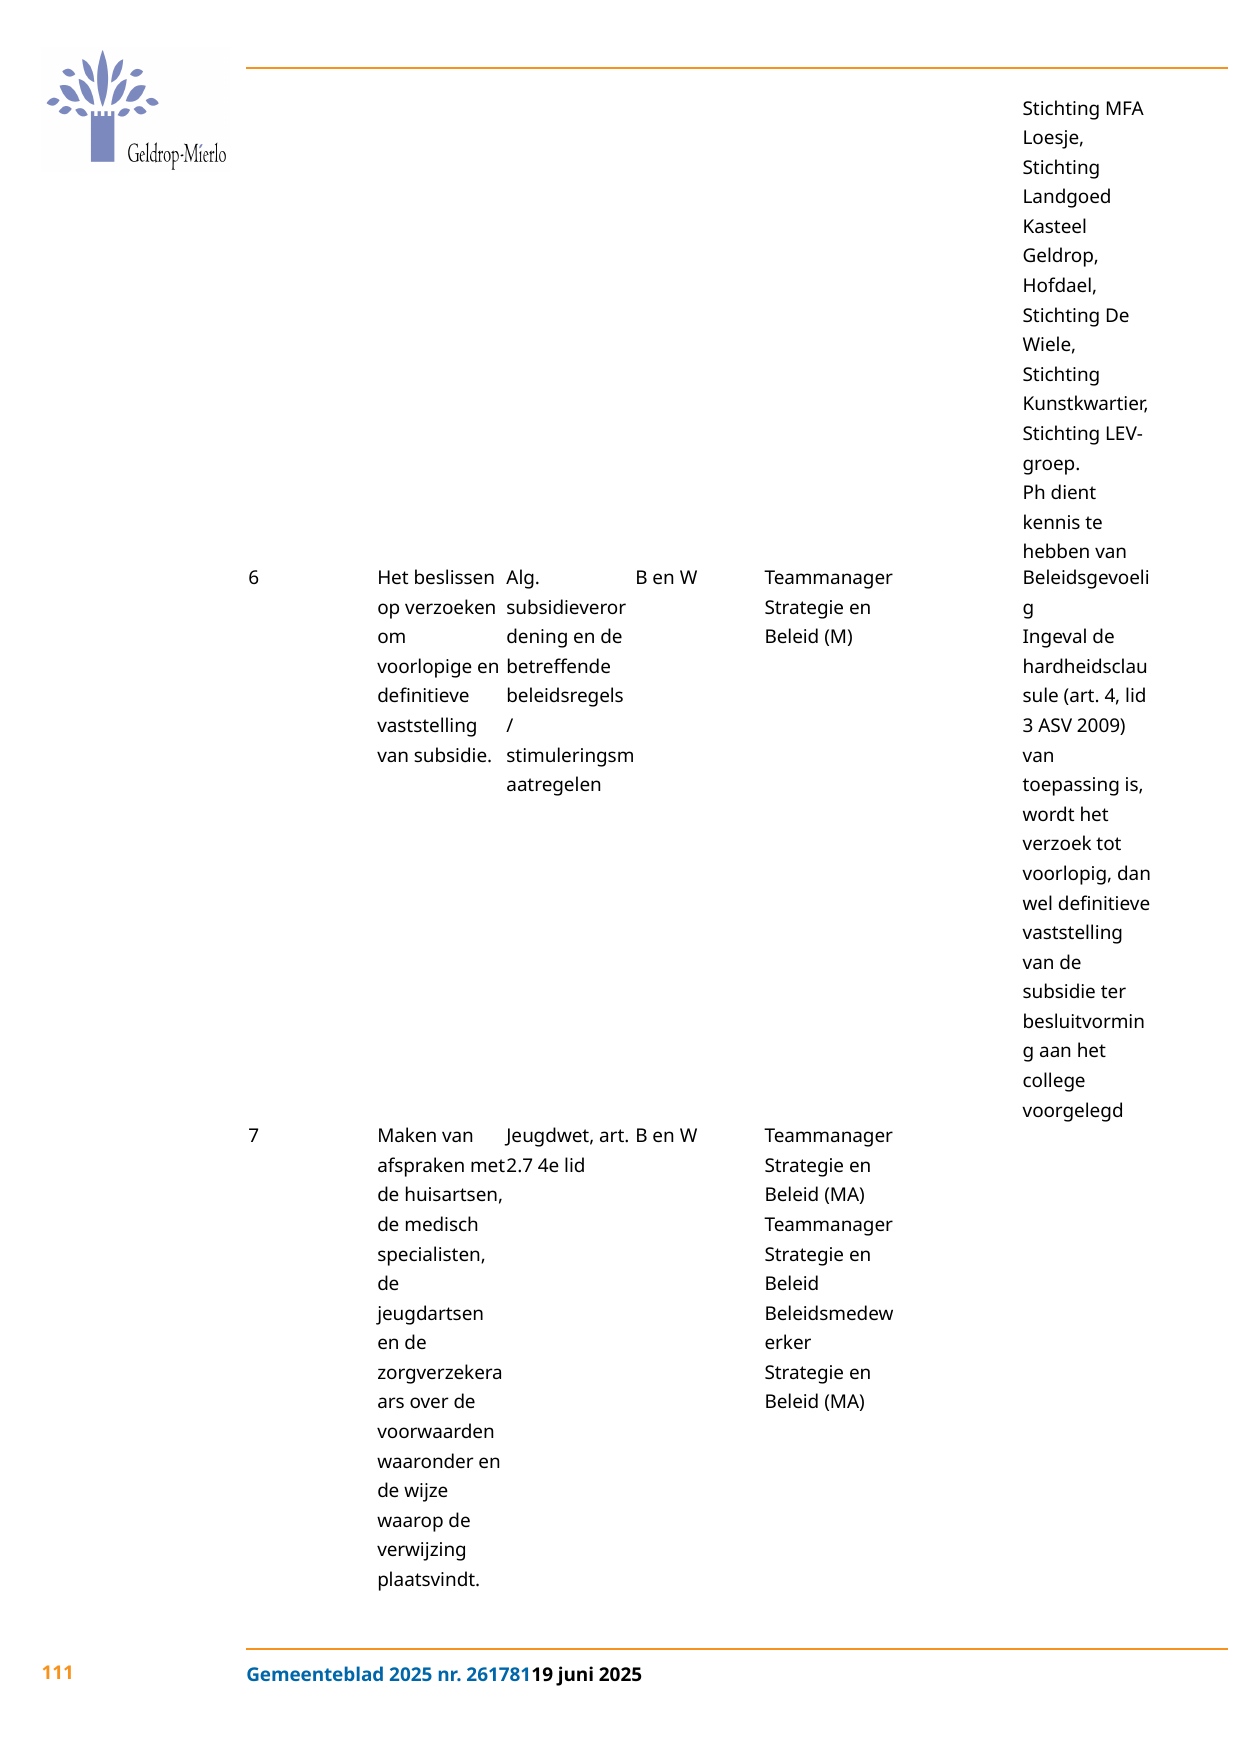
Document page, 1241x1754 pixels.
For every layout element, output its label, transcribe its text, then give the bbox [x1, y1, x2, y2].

table_cell 6 [248, 564, 377, 1122]
table_cell [894, 95, 1022, 564]
picture [41, 47, 231, 172]
table_cell Beleidsgevoelig Ingeval de hardheidsclausule (art. 4, lid 3 ASV 2009) van toepassing is, wordt het verzoek tot voorlopig, dan wel definitieve vaststelling van de subsidie ter besluitvorming aan het college voorgelegd [1023, 564, 1152, 1122]
table_cell 7 [248, 1123, 377, 1592]
table_cell [377, 95, 506, 564]
table_cell [894, 1123, 1022, 1592]
table_cell [764, 95, 893, 564]
table_cell Jeugdwet, art. 2.7 4e lid [506, 1123, 635, 1592]
table_cell Stichting MFA Loesje, Stichting Landgoed Kasteel Geldrop, Hofdael, Stichting De Wiele, Stichting Kunstkwartier, Stichting LEV-groep. Ph dient kennis te hebben van [1023, 95, 1152, 564]
table_cell B en W [635, 1123, 764, 1592]
table_cell [1023, 1123, 1152, 1592]
table_cell Alg. subsidieverordening en de betreffende beleidsregels / stimuleringsmaatregelen [506, 564, 635, 1122]
table_cell Teammanager Strategie en Beleid (M) [764, 564, 893, 1122]
table_cell Teammanager Strategie en Beleid (MA) Teammanager Strategie en Beleid Beleidsmedewerker Strategie en Beleid (MA) [764, 1123, 893, 1592]
table_cell B en W [635, 564, 764, 1122]
table_cell Maken van afspraken met de huisartsen, de medisch specialisten, de jeugdartsen en de zorgverzekeraars over de voorwaarden waaronder en de wijze waarop de verwijzing plaatsvindt. [377, 1123, 506, 1592]
table_cell [506, 95, 635, 564]
table_cell [894, 564, 1022, 1122]
table_cell Het beslissen op verzoeken om voorlopige en definitieve vaststelling van subsidie. [377, 564, 506, 1122]
table_cell [248, 95, 377, 564]
table_cell [635, 95, 764, 564]
